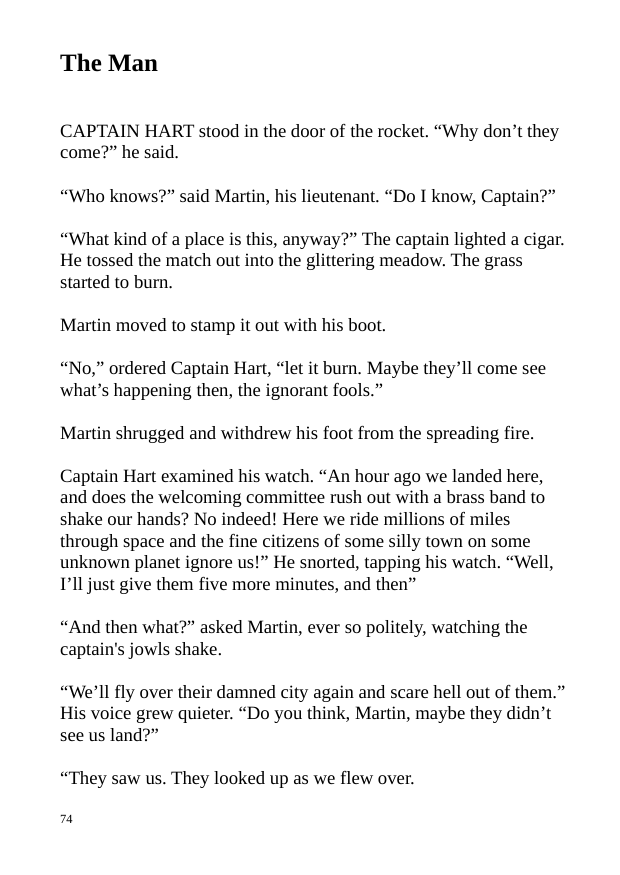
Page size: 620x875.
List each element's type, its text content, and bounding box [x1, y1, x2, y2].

text “And then what?” asked Martin, ever so politely, watching the captain's jowls shake. “We’ll fly over their damned city again and scare hell out of them.” His voice grew quieter. “Do you think, Martin, maybe they didn’t see us land?” “They saw us. They looked up as we flew over. [60, 616, 571, 788]
text The Man CAPTAIN HART stood in the door of the rocket. “Why don’t they come?” he said. “Who knows?” said Martin, his lieutenant. “Do I know, Captain?” “What kind of a place is this, anyway?” The captain lighted a cigar. He tossed the match out into the glittering meadow. The grass started to burn. Martin moved to stamp it out with his boot. “No,” ordered Captain Hart, “let it burn. Maybe they’ll come see what’s happening then, the ignorant fools.” Martin shrugged and withdrew his foot from the spreading fire. Captain Hart examined his watch. “An hour ago we landed here, and does the welcoming committee rush out with a brass band to shake our hands? No indeed! Here we ride millions of miles through space and the fine citizens of some silly town on some unknown planet ignore us!” He snorted, tapping his watch. “Well, I’ll just give them five more minutes, and then” [60, 48, 571, 594]
